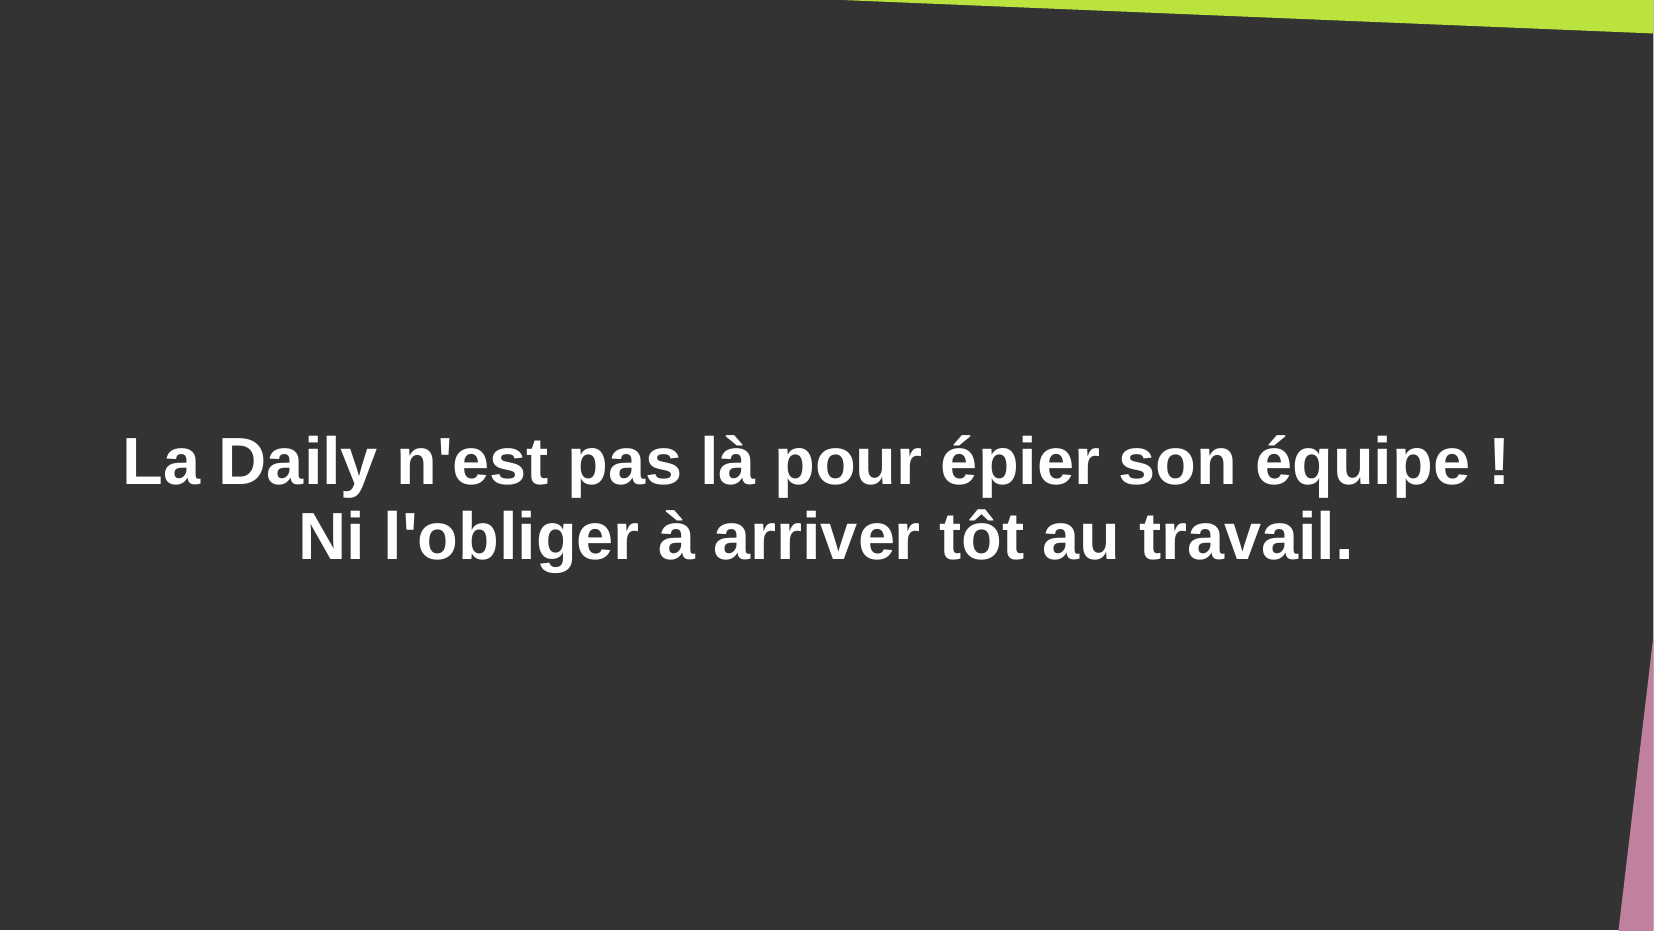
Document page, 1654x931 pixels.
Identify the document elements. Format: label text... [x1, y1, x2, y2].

title La Daily n'est pas là pour épier son équipe ! Ni l'obliger à arriver tôt au travail. [31, 424, 1622, 574]
text_box [842, 0, 1654, 34]
text_box [1618, 631, 1654, 931]
